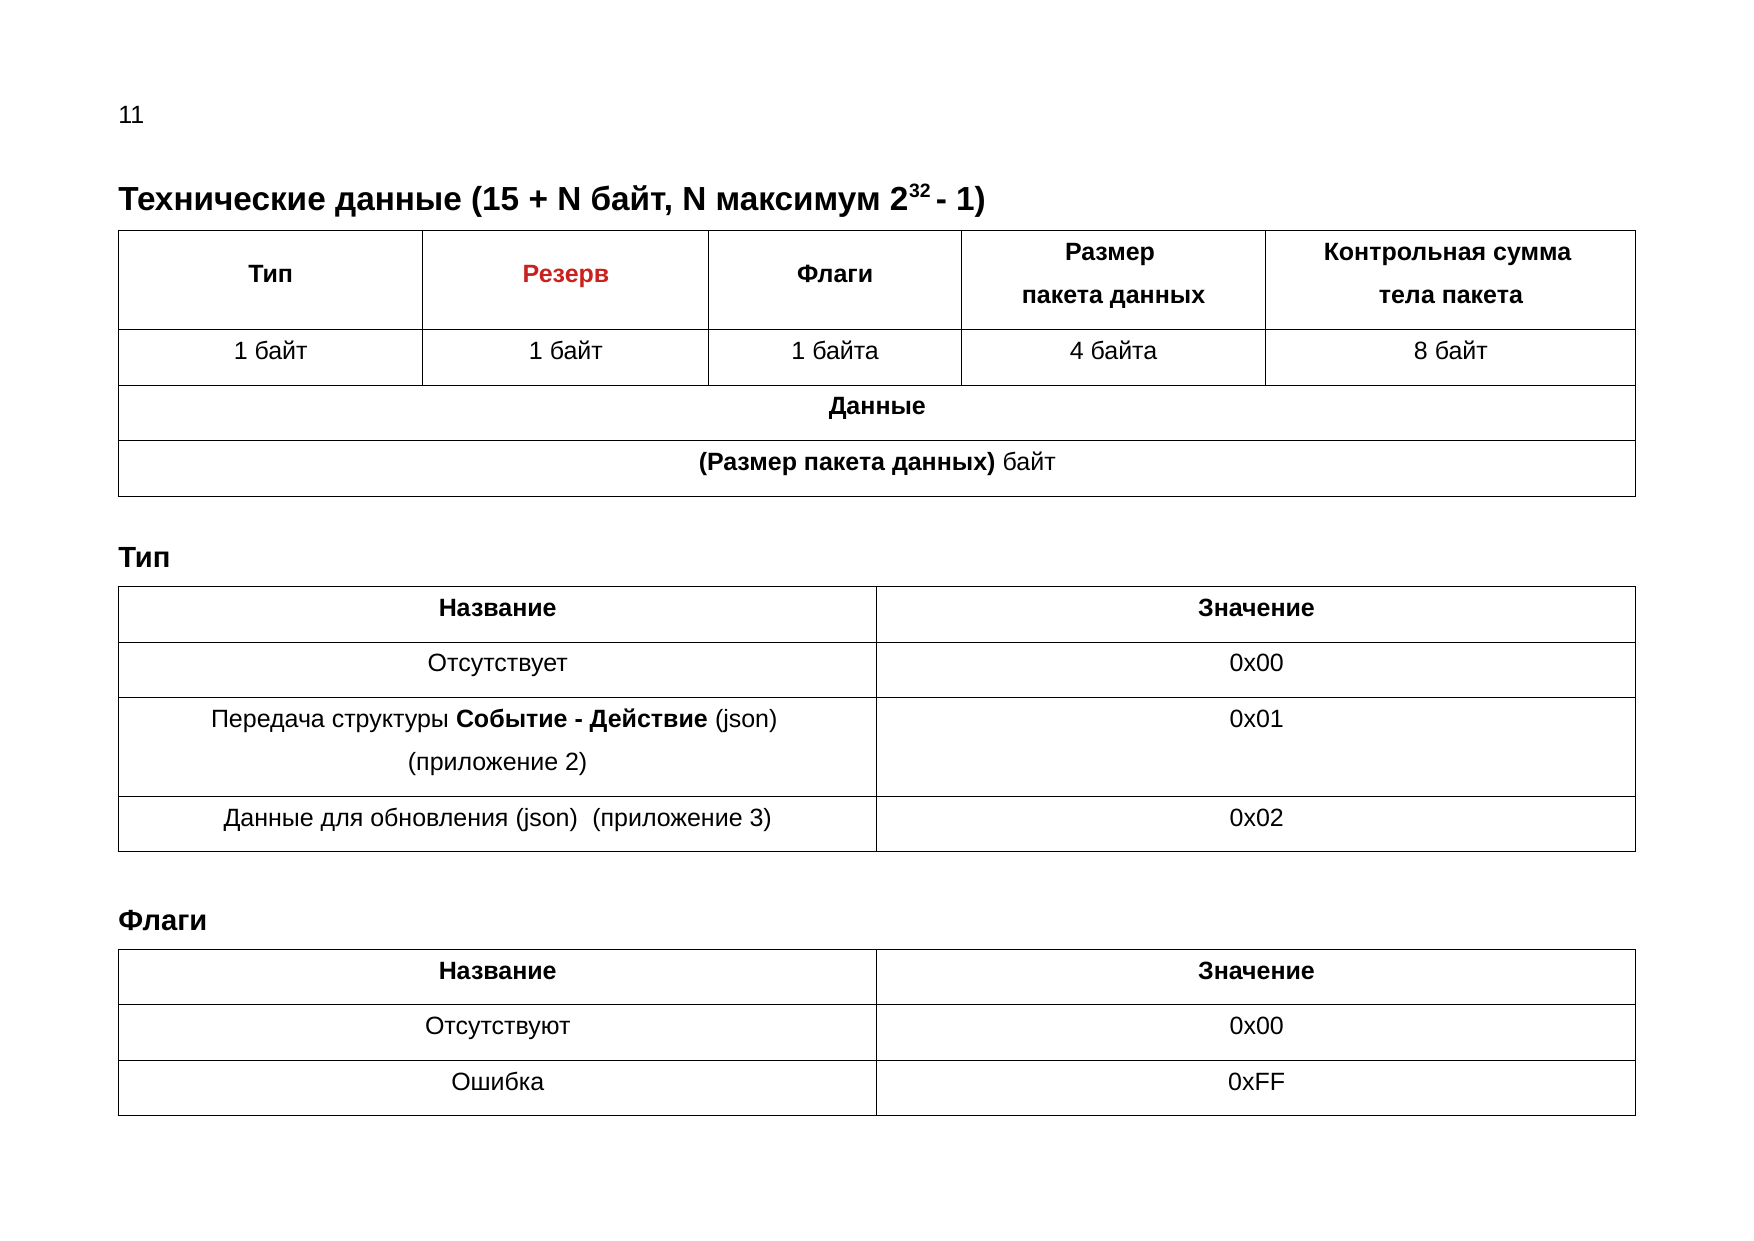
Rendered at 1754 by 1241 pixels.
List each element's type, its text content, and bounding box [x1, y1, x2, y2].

table_cell 0x01 [877, 698, 1635, 796]
table_cell Данные [119, 386, 1635, 440]
table_cell Отсутствуют [119, 1005, 876, 1060]
table_cell Ошибка [119, 1061, 876, 1115]
subtitle Тип [118, 540, 1636, 573]
table_cell 4 байта [962, 330, 1265, 384]
table_cell 0x00 [877, 643, 1635, 697]
table_cell 0x00 [877, 1005, 1635, 1060]
table_cell 0x02 [877, 797, 1635, 851]
table_header Тип [119, 231, 422, 329]
table_cell Отсутствует [119, 643, 876, 697]
table_header Название [119, 950, 876, 1004]
table_cell (Размер пакета данных) байт [119, 441, 1635, 496]
subtitle Флаги [118, 903, 1636, 936]
table_cell 1 байт [423, 330, 708, 384]
table_header Флаги [709, 231, 961, 329]
table_cell Данные для обновления (json) (приложение 3) [119, 797, 876, 851]
table_header Размер пакета данных [962, 231, 1265, 329]
table_cell 1 байт [119, 330, 422, 384]
table_header Резерв [423, 231, 708, 329]
table_header Значение [877, 587, 1635, 642]
table_cell Передача структуры Событие - Действие (json) (приложение 2) [119, 698, 876, 796]
table_cell 1 байта [709, 330, 961, 384]
table_header Название [119, 587, 876, 642]
table_cell 8 байт [1266, 330, 1635, 384]
table_header Контрольная сумма тела пакета [1266, 231, 1635, 329]
table_header Значение [877, 950, 1635, 1004]
table_cell 0xFF [877, 1061, 1635, 1115]
subtitle Технические данные (15 + N байт, N максимум 232 - 1) [118, 179, 1636, 218]
